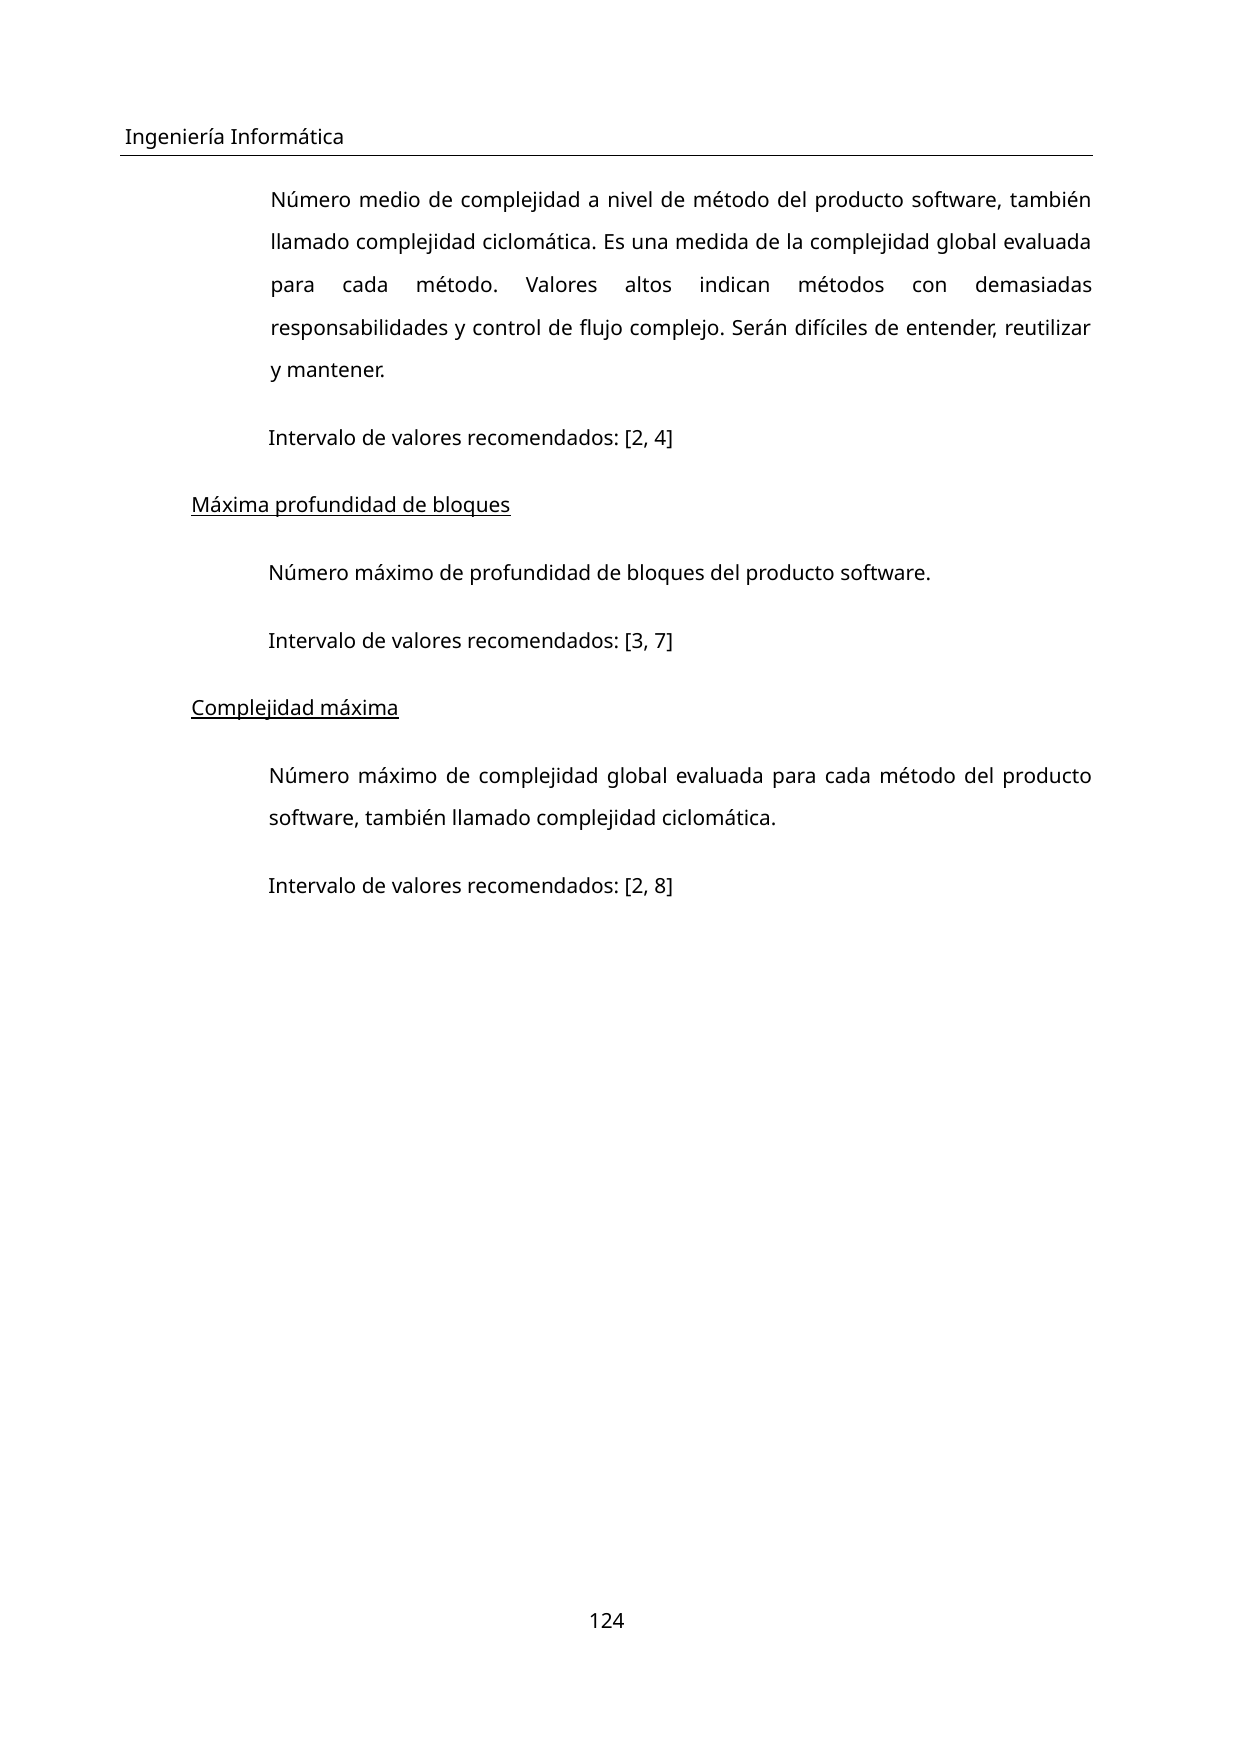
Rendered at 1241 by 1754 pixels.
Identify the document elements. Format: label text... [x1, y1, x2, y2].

text Intervalo de valores recomendados: [2, 4] [120, 423, 1093, 451]
text Número medio de complejidad a nivel de método del producto software, también llamado complejidad ciclomática. Es una medida de la complejidad global evaluada para cada método. Valores altos indican métodos con demasiadas responsabilidades y control de flujo complejo. Serán difíciles de entender, reutilizar y mantener. [270, 185, 1093, 384]
text Número máximo de profundidad de bloques del producto software. [120, 558, 1093, 587]
text Máxima profundidad de bloques [120, 491, 1093, 519]
text Número máximo de complejidad global evaluada para cada método del producto software, también llamado complejidad ciclomática. [267, 761, 1093, 832]
text Intervalo de valores recomendados: [2, 8] [120, 871, 1093, 899]
text Intervalo de valores recomendados: [3, 7] [120, 626, 1093, 654]
text Complejidad máxima [120, 693, 1093, 722]
